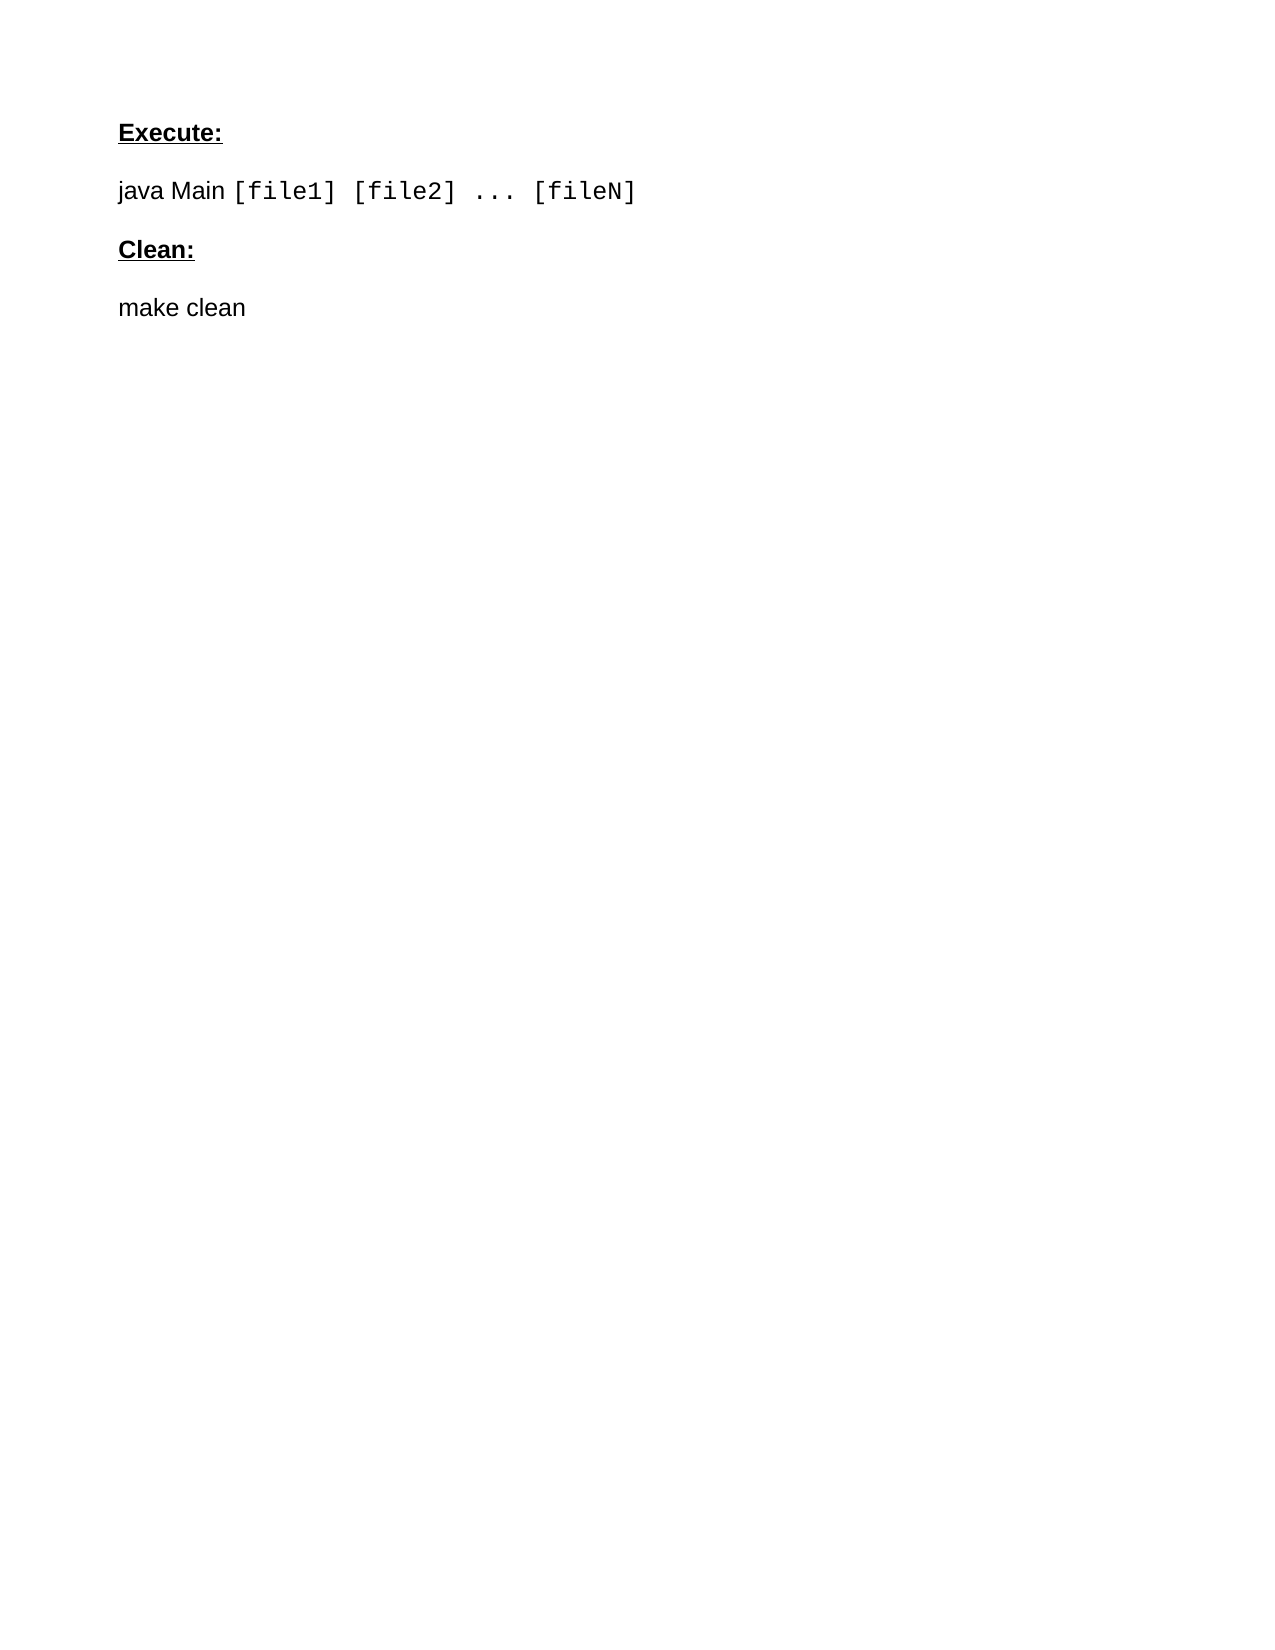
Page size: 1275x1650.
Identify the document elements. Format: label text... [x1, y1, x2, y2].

text java Main [file1] [file2] ... [fileN] [118, 176, 1157, 207]
text Clean: [118, 235, 1157, 264]
text make clean [118, 293, 1157, 322]
text Execute: [118, 118, 1157, 147]
